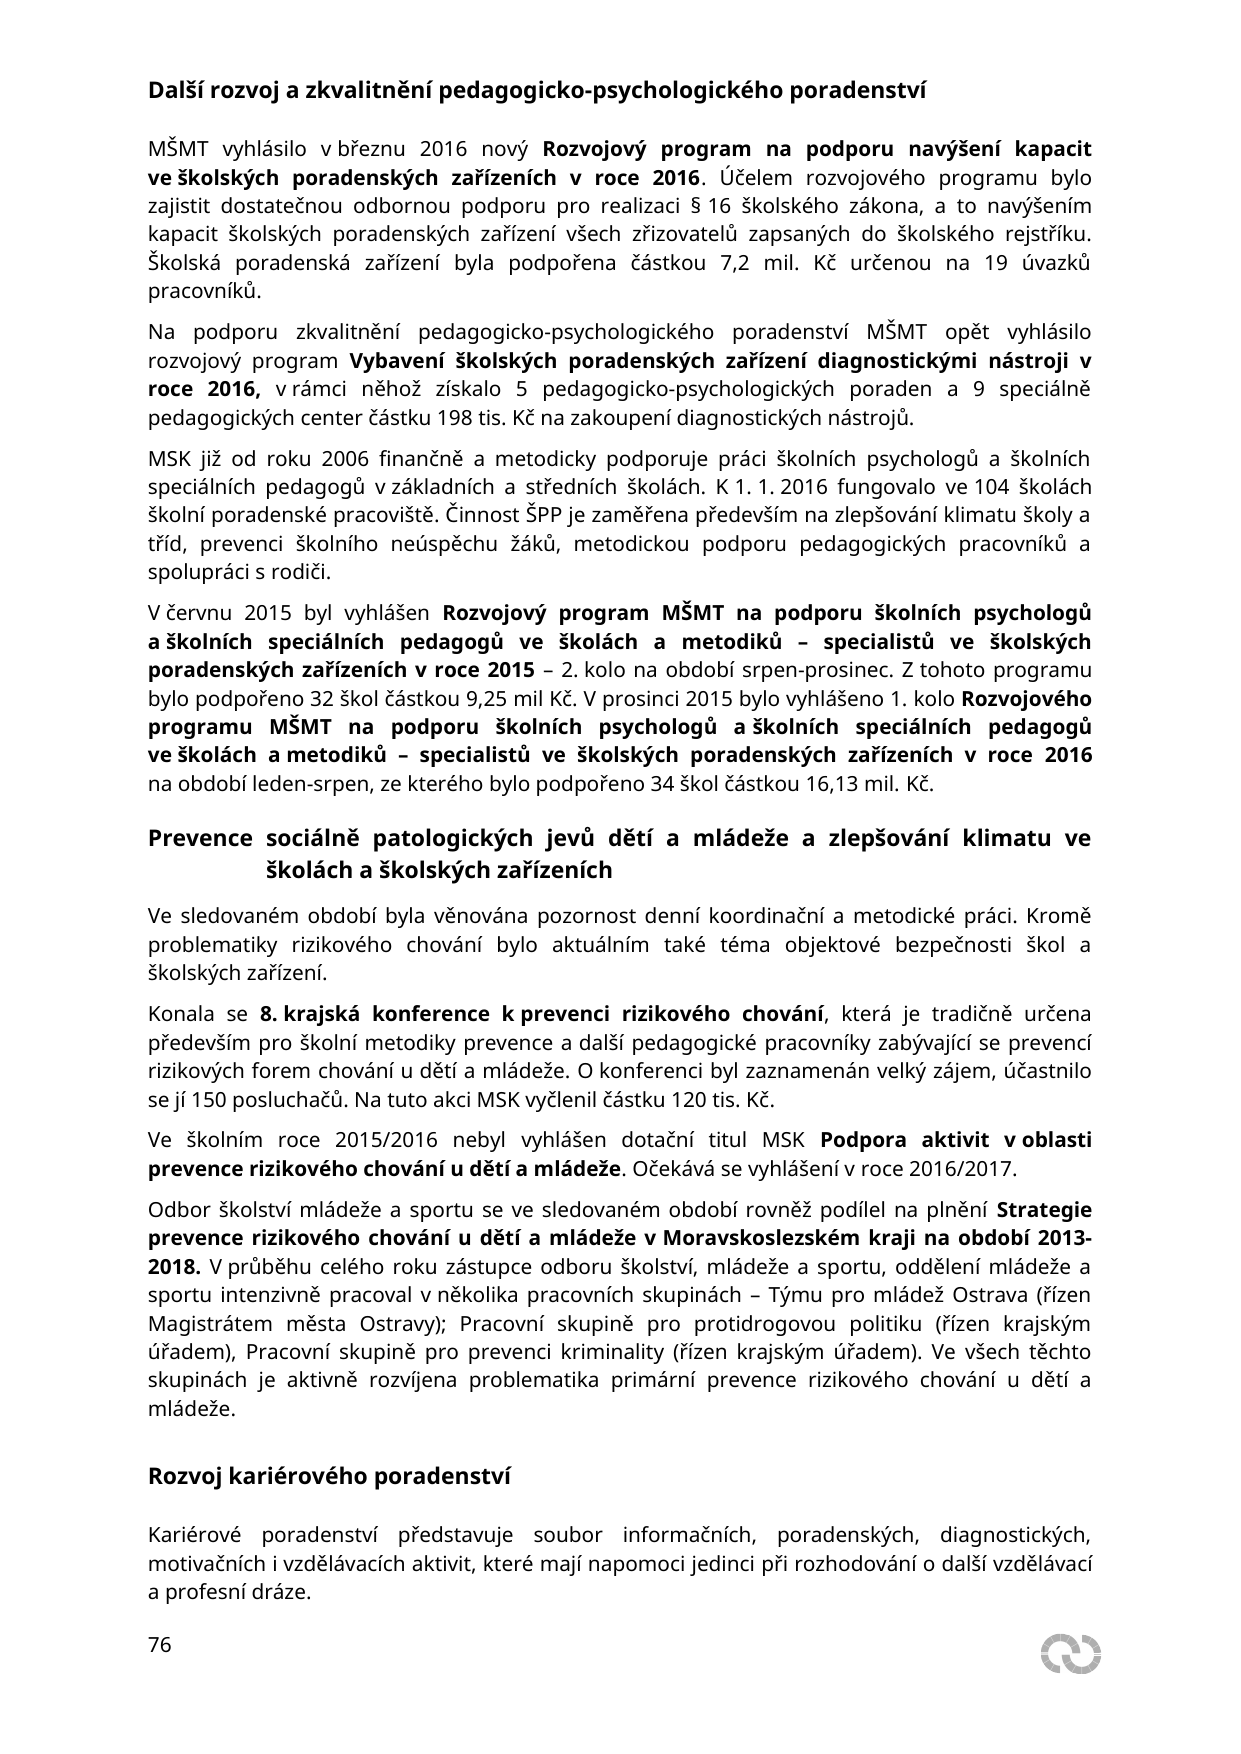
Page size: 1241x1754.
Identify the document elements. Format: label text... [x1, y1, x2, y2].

text MSK již od roku 2006 finančně a metodicky podporuje práci školních psychologů a školních speciálních pedagogů v základních a středních školách. K 1. 1. 2016 fungovalo ve 104 školách školní poradenské pracoviště. Činnost ŠPP je zaměřena především na zlepšování klimatu školy a tříd, prevenci školního neúspěchu žáků, metodickou podporu pedagogických pracovníků a spolupráci s rodiči. [148, 444, 1092, 586]
text Ve školním roce 2015/2016 nebyl vyhlášen dotační titul MSK Podpora aktivit v oblasti prevence rizikového chování u dětí a mládeže. Očekává se vyhlášení v roce 2016/2017. [148, 1126, 1092, 1182]
subtitle Další rozvoj a zkvalitnění pedagogicko-psychologického poradenství [148, 74, 1092, 105]
text Odbor školství mládeže a sportu se ve sledovaném období rovněž podílel na plnění Strategie prevence rizikového chování u dětí a mládeže v Moravskoslezském kraji na období 2013-2018. V průběhu celého roku zástupce odboru školství, mládeže a sportu, oddělení mládeže a sportu intenzivně pracoval v několika pracovních skupinách – Týmu pro mládež Ostrava (řízen Magistrátem města Ostravy); Pracovní skupině pro protidrogovou politiku (řízen krajským úřadem), Pracovní skupině pro prevenci kriminality (řízen krajským úřadem). Ve všech těchto skupinách je aktivně rozvíjena problematika primární prevence rizikového chování u dětí a mládeže. [148, 1195, 1092, 1422]
text MŠMT vyhlásilo v březnu 2016 nový Rozvojový program na podporu navýšení kapacit ve školských poradenských zařízeních v roce 2016. Účelem rozvojového programu bylo zajistit dostatečnou odbornou podporu pro realizaci § 16 školského zákona, a to navýšením kapacit školských poradenských zařízení všech zřizovatelů zapsaných do školského rejstříku. Školská poradenská zařízení byla podpořena částkou 7,2 mil. Kč určenou na 19 úvazků pracovníků. [148, 134, 1092, 305]
subtitle Rozvoj kariérového poradenství [148, 1460, 1092, 1491]
text Konala se 8. krajská konference k prevenci rizikového chování, která je tradičně určena především pro školní metodiky prevence a další pedagogické pracovníky zabývající se prevencí rizikových forem chování u dětí a mládeže. O konferenci byl zaznamenán velký zájem, účastnilo se jí 150 posluchačů. Na tuto akci MSK vyčlenil částku 120 tis. Kč. [148, 999, 1092, 1113]
text Na podporu zkvalitnění pedagogicko-psychologického poradenství MŠMT opět vyhlásilo rozvojový program Vybavení školských poradenských zařízení diagnostickými nástroji v roce 2016, v rámci něhož získalo 5 pedagogicko-psychologických poraden a 9 speciálně pedagogických center částku 198 tis. Kč na zakoupení diagnostických nástrojů. [148, 317, 1092, 431]
subtitle Prevence sociálně patologických jevů dětí a mládeže a zlepšování klimatu ve školách a školských zařízeních [148, 822, 1092, 885]
text V červnu 2015 byl vyhlášen Rozvojový program MŠMT na podporu školních psychologů a školních speciálních pedagogů ve školách a metodiků – specialistů ve školských poradenských zařízeních v roce 2015 – 2. kolo na období srpen-prosinec. Z tohoto programu bylo podpořeno 32 škol částkou 9,25 mil Kč. V prosinci 2015 bylo vyhlášeno 1. kolo Rozvojového programu MŠMT na podporu školních psychologů a školních speciálních pedagogů ve školách a metodiků – specialistů ve školských poradenských zařízeních v roce 2016 na období leden-srpen, ze kterého bylo podpořeno 34 škol částkou 16,13 mil. Kč. [148, 598, 1092, 797]
text Ve sledovaném období byla věnována pozornost denní koordinační a metodické práci. Kromě problematiky rizikového chování bylo aktuálním také téma objektové bezpečnosti škol a školských zařízení. [148, 902, 1092, 987]
text Kariérové poradenství představuje soubor informačních, poradenských, diagnostických, motivačních i vzdělávacích aktivit, které mají napomoci jedinci při rozhodování o další vzdělávací a profesní dráze. [148, 1520, 1092, 1606]
